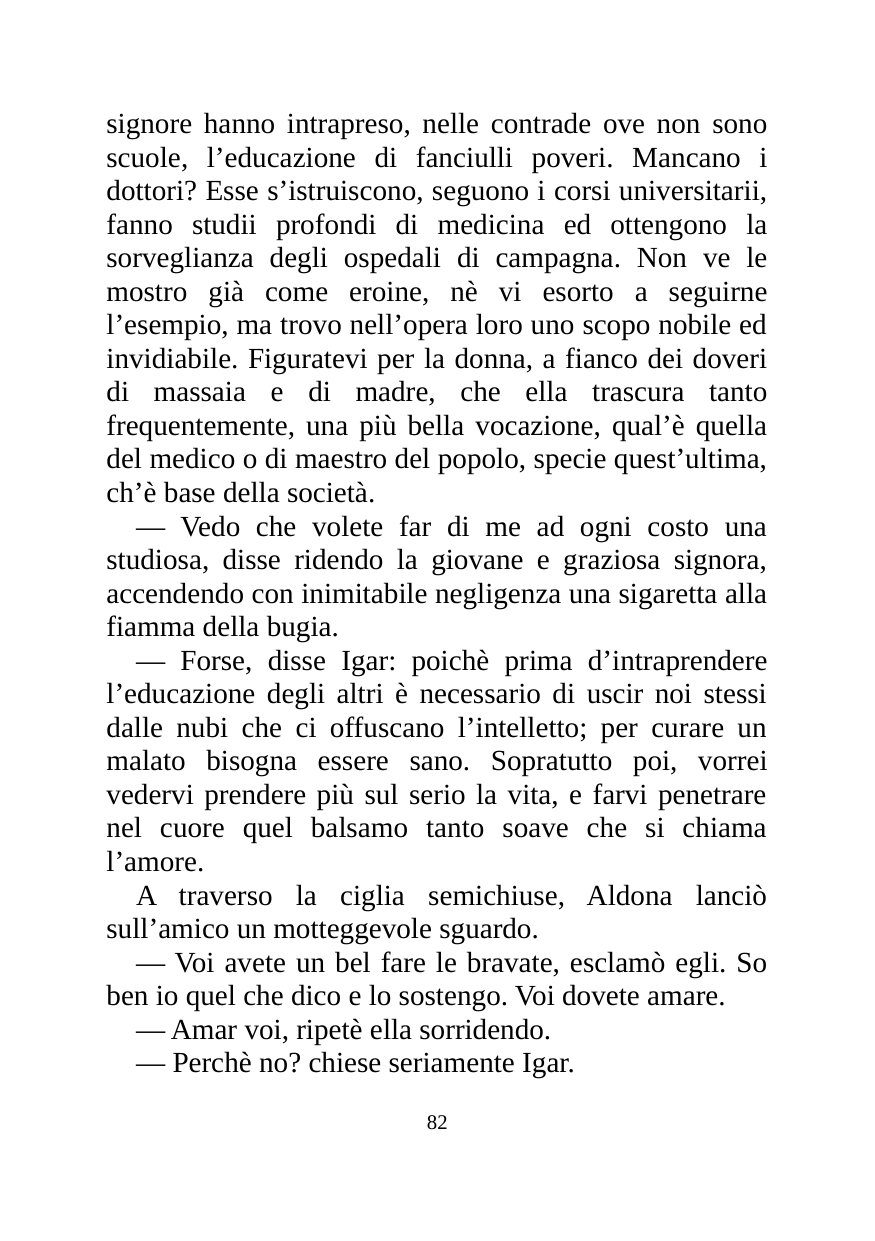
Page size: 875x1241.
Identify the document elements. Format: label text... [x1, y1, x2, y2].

text — Vedo che volete far di me ad ogni costo una studiosa, disse ridendo la giovane e graziosa signora, accendendo con inimitabile negligenza una sigaretta alla fiamma della bugia. [106, 509, 768, 643]
text — Amar voi, ripetè ella sorridendo. [106, 1012, 768, 1045]
text A traverso la ciglia semichiuse, Aldona lanciò sull’amico un motteggevole sguardo. [106, 878, 768, 945]
text — Perchè no? chiese seriamente Igar. [106, 1045, 768, 1079]
text signore hanno intrapreso, nelle contrade ove non sono scuole, l’educazione di fanciulli poveri. Mancano i dottori? Esse s’istruiscono, seguono i corsi universitarii, fanno studii profondi di medicina ed ottengono la sorveglianza degli ospedali di campagna. Non ve le mostro già come eroine, nè vi esorto a seguirne l’esempio, ma trovo nell’opera loro uno scopo nobile ed invidiabile. Figuratevi per la donna, a fianco dei doveri di massaia e di madre, che ella trascura tanto frequentemente, una più bella vocazione, qual’è quella del medico o di maestro del popolo, specie quest’ultima, ch’è base della società. [106, 106, 768, 509]
text — Voi avete un bel fare le bravate, esclamò egli. So ben io quel che dico e lo sostengo. Voi dovete amare. [106, 945, 768, 1012]
text — Forse, disse Igar: poichè prima d’intraprendere l’educazione degli altri è necessario di uscir noi stessi dalle nubi che ci offuscano l’intelletto; per curare un malato bisogna essere sano. Sopratutto poi, vorrei vedervi prendere più sul serio la vita, e farvi penetrare nel cuore quel balsamo tanto soave che si chiama l’amore. [106, 643, 768, 878]
